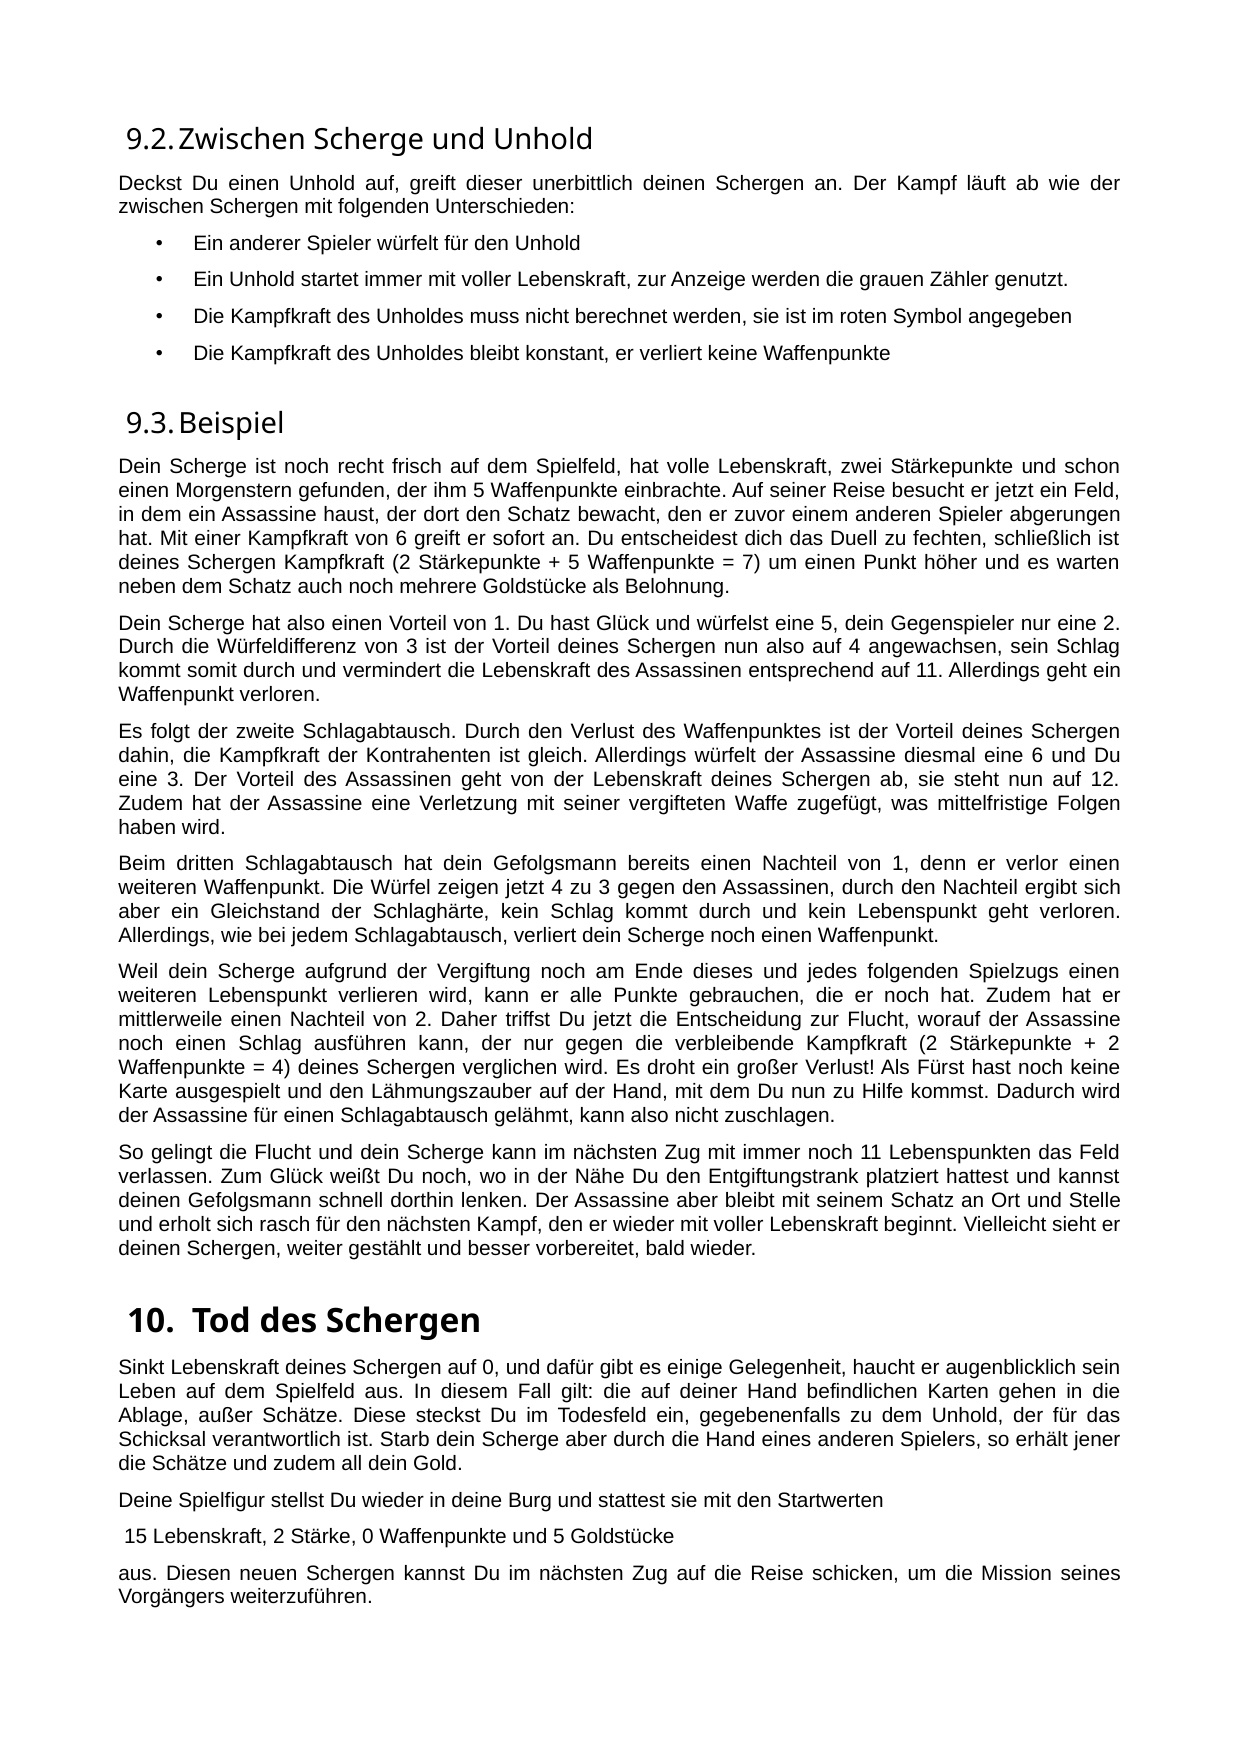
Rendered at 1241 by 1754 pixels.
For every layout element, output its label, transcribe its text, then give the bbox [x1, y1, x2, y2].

subtitle Zwischen Scherge und Unhold [118, 118, 1122, 158]
text 15 Lebenskraft, 2 Stärke, 0 Waffenpunkte und 5 Goldstücke [118, 1524, 1122, 1548]
text Sinkt Lebenskraft deines Schergen auf 0, und dafür gibt es einige Gelegenheit, haucht er augenblicklich sein Leben auf dem Spielfeld aus. In diesem Fall gilt: die auf deiner Hand befindlichen Karten gehen in die Ablage, außer Schätze. Diese steckst Du im Todesfeld ein, gegebenenfalls zu dem Unhold, der für das Schicksal verantwortlich ist. Starb dein Scherge aber durch die Hand eines anderen Spielers, so erhält jener die Schätze und zudem all dein Gold. [118, 1355, 1122, 1475]
subtitle Tod des Schergen [118, 1297, 1122, 1343]
list Ein anderer Spieler würfelt für den Unhold [156, 231, 1122, 255]
text aus. Diesen neuen Schergen kannst Du im nächsten Zug auf die Reise schicken, um die Mission seines Vorgängers weiterzuführen. [118, 1560, 1122, 1608]
text Beim dritten Schlagabtausch hat dein Gefolgsmann bereits einen Nachteil von 1, denn er verlor einen weiteren Waffenpunkt. Die Würfel zeigen jetzt 4 zu 3 gegen den Assassinen, durch den Nachteil ergibt sich aber ein Gleichstand der Schlaghärte, kein Schlag kommt durch und kein Lebenspunkt geht verloren. Allerdings, wie bei jedem Schlagabtausch, verliert dein Scherge noch einen Waffenpunkt. [118, 851, 1122, 947]
text Es folgt der zweite Schlagabtausch. Durch den Verlust des Waffenpunktes ist der Vorteil deines Schergen dahin, die Kampfkraft der Kontrahenten ist gleich. Allerdings würfelt der Assassine diesmal eine 6 und Du eine 3. Der Vorteil des Assassinen geht von der Lebenskraft deines Schergen ab, sie steht nun auf 12. Zudem hat der Assassine eine Verletzung mit seiner vergifteten Waffe zugefügt, was mittelfristige Folgen haben wird. [118, 719, 1122, 838]
list Die Kampfkraft des Unholdes muss nicht berechnet werden, sie ist im roten Symbol angegeben [156, 304, 1122, 328]
text So gelingt die Flucht und dein Scherge kann im nächsten Zug mit immer noch 11 Lebenspunkten das Feld verlassen. Zum Glück weißt Du noch, wo in der Nähe Du den Entgiftungstrank platziert hattest und kannst deinen Gefolgsmann schnell dorthin lenken. Der Assassine aber bleibt mit seinem Schatz an Ort und Stelle und erholt sich rasch für den nächsten Kampf, den er wieder mit voller Lebenskraft beginnt. Vielleicht sieht er deinen Schergen, weiter gestählt und besser vorbereitet, bald wieder. [118, 1139, 1122, 1259]
text Deine Spielfigur stellst Du wieder in deine Burg und stattest sie mit den Startwerten [118, 1487, 1122, 1511]
text Weil dein Scherge aufgrund der Vergiftung noch am Ende dieses und jedes folgenden Spielzugs einen weiteren Lebenspunkt verlieren wird, kann er alle Punkte gebrauchen, die er noch hat. Zudem hat er mittlerweile einen Nachteil von 2. Daher triffst Du jetzt die Entscheidung zur Flucht, worauf der Assassine noch einen Schlag ausführen kann, der nur gegen die verbleibende Kampfkraft (2 Stärkepunkte + 2 Waffenpunkte = 4) deines Schergen verglichen wird. Es droht ein großer Verlust! Als Fürst hast noch keine Karte ausgespielt und den Lähmungszauber auf der Hand, mit dem Du nun zu Hilfe kommst. Dadurch wird der Assassine für einen Schlagabtausch gelähmt, kann also nicht zuschlagen. [118, 959, 1122, 1127]
list Ein Unhold startet immer mit voller Lebenskraft, zur Anzeige werden die grauen Zähler genutzt. [156, 267, 1122, 291]
text Dein Scherge ist noch recht frisch auf dem Spielfeld, hat volle Lebenskraft, zwei Stärkepunkte und schon einen Morgenstern gefunden, der ihm 5 Waffenpunkte einbrachte. Auf seiner Reise besucht er jetzt ein Feld, in dem ein Assassine haust, der dort den Schatz bewacht, den er zuvor einem anderen Spieler abgerungen hat. Mit einer Kampfkraft von 6 greift er sofort an. Du entscheidest dich das Duell zu fechten, schließlich ist deines Schergen Kampfkraft (2 Stärkepunkte + 5 Waffenpunkte = 7) um einen Punkt höher und es warten neben dem Schatz auch noch mehrere Goldstücke als Belohnung. [118, 454, 1122, 598]
list Die Kampfkraft des Unholdes bleibt konstant, er verliert keine Waffenpunkte [156, 340, 1122, 364]
text Deckst Du einen Unhold auf, greift dieser unerbittlich deinen Schergen an. Der Kampf läuft ab wie der zwischen Schergen mit folgenden Unterschieden: [118, 170, 1122, 218]
text Dein Scherge hat also einen Vorteil von 1. Du hast Glück und würfelst eine 5, dein Gegenspieler nur eine 2. Durch die Würfeldifferenz von 3 ist der Vorteil deines Schergen nun also auf 4 angewachsen, sein Schlag kommt somit durch und vermindert die Lebenskraft des Assassinen entsprechend auf 11. Allerdings geht ein Waffenpunkt verloren. [118, 610, 1122, 706]
subtitle Beispiel [118, 402, 1122, 442]
